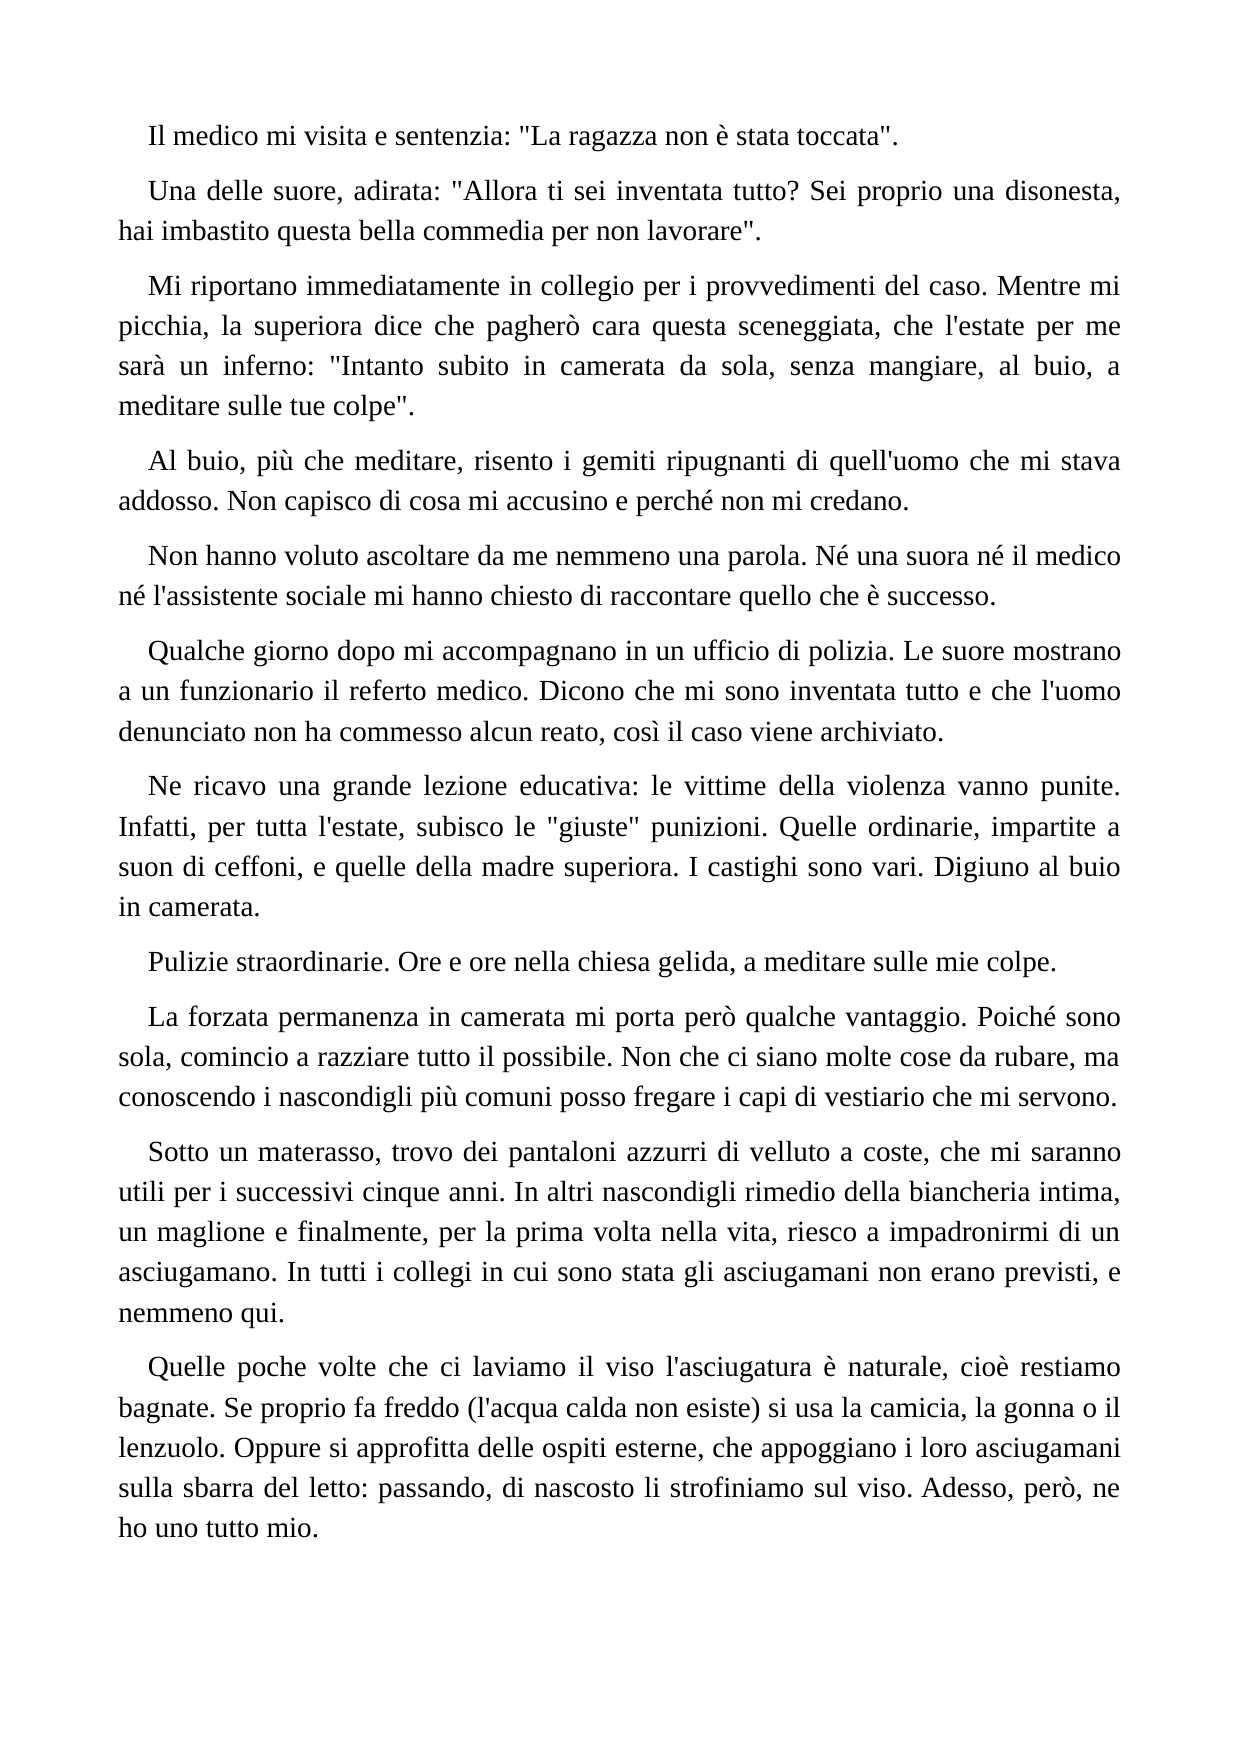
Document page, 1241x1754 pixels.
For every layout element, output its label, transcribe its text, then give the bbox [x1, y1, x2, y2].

text Pulizie straordinarie. Ore e ore nella chiesa gelida, a meditare sulle mie colpe. [118, 944, 1122, 977]
text Quelle poche volte che ci laviamo il viso l'asciugatura è naturale, cioè restiamo bagnate. Se proprio fa freddo (l'acqua calda non esiste) si usa la camicia, la gonna o il lenzuolo. Oppure si approfitta delle ospiti esterne, che appoggiano i loro asciugamani sulla sbarra del letto: passando, di nascosto li strofiniamo sul viso. Adesso, però, ne ho uno tutto mio. [118, 1349, 1122, 1544]
text Ne ricavo una grande lezione educativa: le vittime della violenza vanno punite. Infatti, per tutta l'estate, subisco le "giuste" punizioni. Quelle ordinarie, impartite a suon di ceffoni, e quelle della madre superiora. I castighi sono vari. Digiuno al buio in camerata. [118, 768, 1122, 923]
text Mi riportano immediatamente in collegio per i provvedimenti del caso. Mentre mi picchia, la superiora dice che pagherò cara questa sceneggiata, che l'estate per me sarà un inferno: "Intanto subito in camerata da sola, senza mangiare, al buio, a meditare sulle tue colpe". [118, 268, 1122, 422]
text Non hanno voluto ascoltare da me nemmeno una parola. Né una suora né il medico né l'assistente sociale mi hanno chiesto di raccontare quello che è successo. [118, 538, 1122, 612]
text Una delle suore, adirata: "Allora ti sei inventata tutto? Sei proprio una disonesta, hai imbastito questa bella commedia per non lavorare". [118, 173, 1122, 247]
text Al buio, più che meditare, risento i gemiti ripugnanti di quell'uomo che mi stava addosso. Non capisco di cosa mi accusino e perché non mi credano. [118, 443, 1122, 517]
text Il medico mi visita e sentenzia: "La ragazza non è stata toccata". [118, 118, 1122, 152]
text La forzata permanenza in camerata mi porta però qualche vantaggio. Poiché sono sola, comincio a razziare tutto il possibile. Non che ci siano molte cose da rubare, ma conoscendo i nascondigli più comuni posso fregare i capi di vestiario che mi servono. [118, 999, 1122, 1113]
text Qualche giorno dopo mi accompagnano in un ufficio di polizia. Le suore mostrano a un funzionario il referto medico. Dicono che mi sono inventata tutto e che l'uomo denunciato non ha commesso alcun reato, così il caso viene archiviato. [118, 633, 1122, 747]
text Sotto un materasso, trovo dei pantaloni azzurri di velluto a coste, che mi saranno utili per i successivi cinque anni. In altri nascondigli rimedio della biancheria intima, un maglione e finalmente, per la prima volta nella vita, riesco a impadronirmi di un asciugamano. In tutti i collegi in cui sono stata gli asciugamani non erano previsti, e nemmeno qui. [118, 1134, 1122, 1328]
